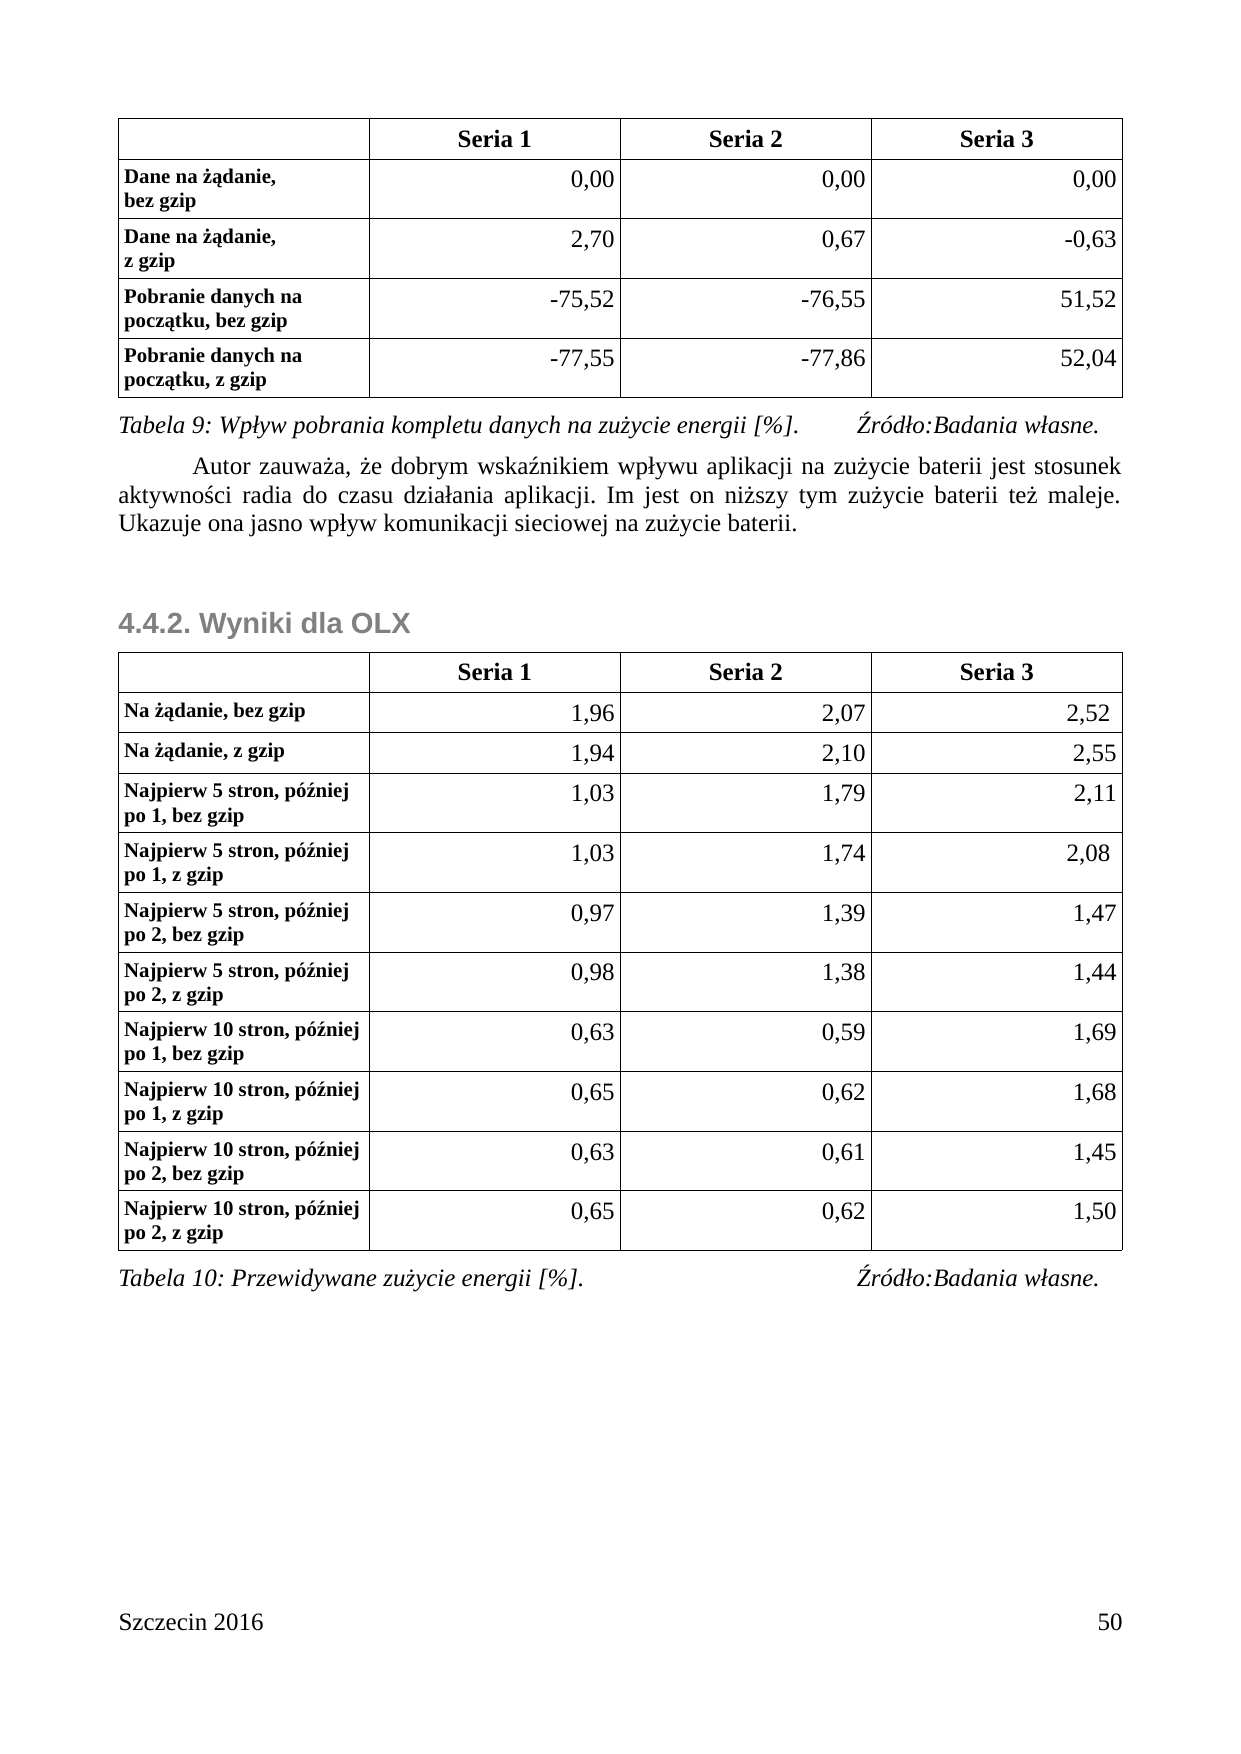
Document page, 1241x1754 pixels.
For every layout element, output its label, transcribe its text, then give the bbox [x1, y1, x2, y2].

table_cell Najpierw 10 stron, później po 2, bez gzip [119, 1132, 369, 1190]
table_cell -75,52 [370, 279, 620, 337]
table_cell Najpierw 5 stron, później po 2, bez gzip [119, 893, 369, 952]
table_cell 0,63 [370, 1132, 620, 1190]
table_cell Najpierw 10 stron, później po 1, bez gzip [119, 1012, 369, 1071]
table_header Seria 2 [621, 119, 871, 158]
table_cell Najpierw 5 stron, później po 2, z gzip [119, 953, 369, 1011]
text Tabela 9: Wpływ pobrania kompletu danych na zużycie energii [%]. Źródło:Badania własne. [118, 410, 1122, 438]
table_cell 0,97 [370, 893, 620, 952]
table_cell 2,52 [872, 693, 1122, 732]
table_header [119, 653, 369, 692]
table_header [119, 119, 369, 158]
table_cell 2,10 [621, 733, 871, 773]
table_header Seria 3 [872, 119, 1122, 158]
table_cell Najpierw 10 stron, później po 2, z gzip [119, 1191, 369, 1250]
table_cell 0,63 [370, 1012, 620, 1071]
subtitle 4.4.2. Wyniki dla OLX [118, 606, 1122, 639]
table_cell 0,61 [621, 1132, 871, 1190]
text Autor zauważa, że dobrym wskaźnikiem wpływu aplikacji na zużycie baterii jest stosunek aktywności radia do czasu działania aplikacji. Im jest on niższy tym zużycie baterii też maleje. Ukazuje ona jasno wpływ komunikacji sieciowej na zużycie baterii. [118, 451, 1122, 537]
table_cell Dane na żądanie, z gzip [119, 219, 369, 278]
table_cell 1,50 [872, 1191, 1122, 1250]
table_header Seria 3 [872, 653, 1122, 692]
table_cell 2,55 [872, 733, 1122, 773]
table_cell 51,52 [872, 279, 1122, 337]
table_cell 1,79 [621, 774, 871, 832]
table_cell Najpierw 10 stron, później po 1, z gzip [119, 1072, 369, 1131]
table_header Seria 1 [370, 119, 620, 158]
table_cell 1,03 [370, 774, 620, 832]
table_cell 1,45 [872, 1132, 1122, 1190]
table_cell -76,55 [621, 279, 871, 337]
table_cell -77,86 [621, 339, 871, 397]
table_cell -77,55 [370, 339, 620, 397]
table_cell Najpierw 5 stron, później po 1, z gzip [119, 833, 369, 892]
table_cell 1,38 [621, 953, 871, 1011]
table_cell 1,69 [872, 1012, 1122, 1071]
table_cell 1,96 [370, 693, 620, 732]
table_cell 0,00 [621, 160, 871, 218]
table_cell -0,63 [872, 219, 1122, 278]
table_cell 2,08 [872, 833, 1122, 892]
table_cell 0,67 [621, 219, 871, 278]
table_cell 52,04 [872, 339, 1122, 397]
text Tabela 10: Przewidywane zużycie energii [%]. Źródło:Badania własne. [118, 1263, 1122, 1291]
table_cell 1,39 [621, 893, 871, 952]
table_cell 0,59 [621, 1012, 871, 1071]
table_cell 0,62 [621, 1191, 871, 1250]
table_cell 1,44 [872, 953, 1122, 1011]
table_cell 0,00 [872, 160, 1122, 218]
table_cell 1,03 [370, 833, 620, 892]
table_header Seria 2 [621, 653, 871, 692]
table_cell Najpierw 5 stron, później po 1, bez gzip [119, 774, 369, 832]
table_cell Dane na żądanie, bez gzip [119, 160, 369, 218]
table_cell Na żądanie, bez gzip [119, 693, 369, 732]
table_cell Pobranie danych na początku, z gzip [119, 339, 369, 397]
table_cell 1,47 [872, 893, 1122, 952]
table_cell 0,62 [621, 1072, 871, 1131]
table_cell 1,68 [872, 1072, 1122, 1131]
table_cell 2,70 [370, 219, 620, 278]
table_header Seria 1 [370, 653, 620, 692]
table_cell Na żądanie, z gzip [119, 733, 369, 773]
table_cell 0,65 [370, 1191, 620, 1250]
table_cell 1,94 [370, 733, 620, 773]
table_cell 2,11 [872, 774, 1122, 832]
table_cell 0,65 [370, 1072, 620, 1131]
table_cell 0,00 [370, 160, 620, 218]
table_cell 0,98 [370, 953, 620, 1011]
table_cell Pobranie danych na początku, bez gzip [119, 279, 369, 337]
table_cell 2,07 [621, 693, 871, 732]
table_cell 1,74 [621, 833, 871, 892]
